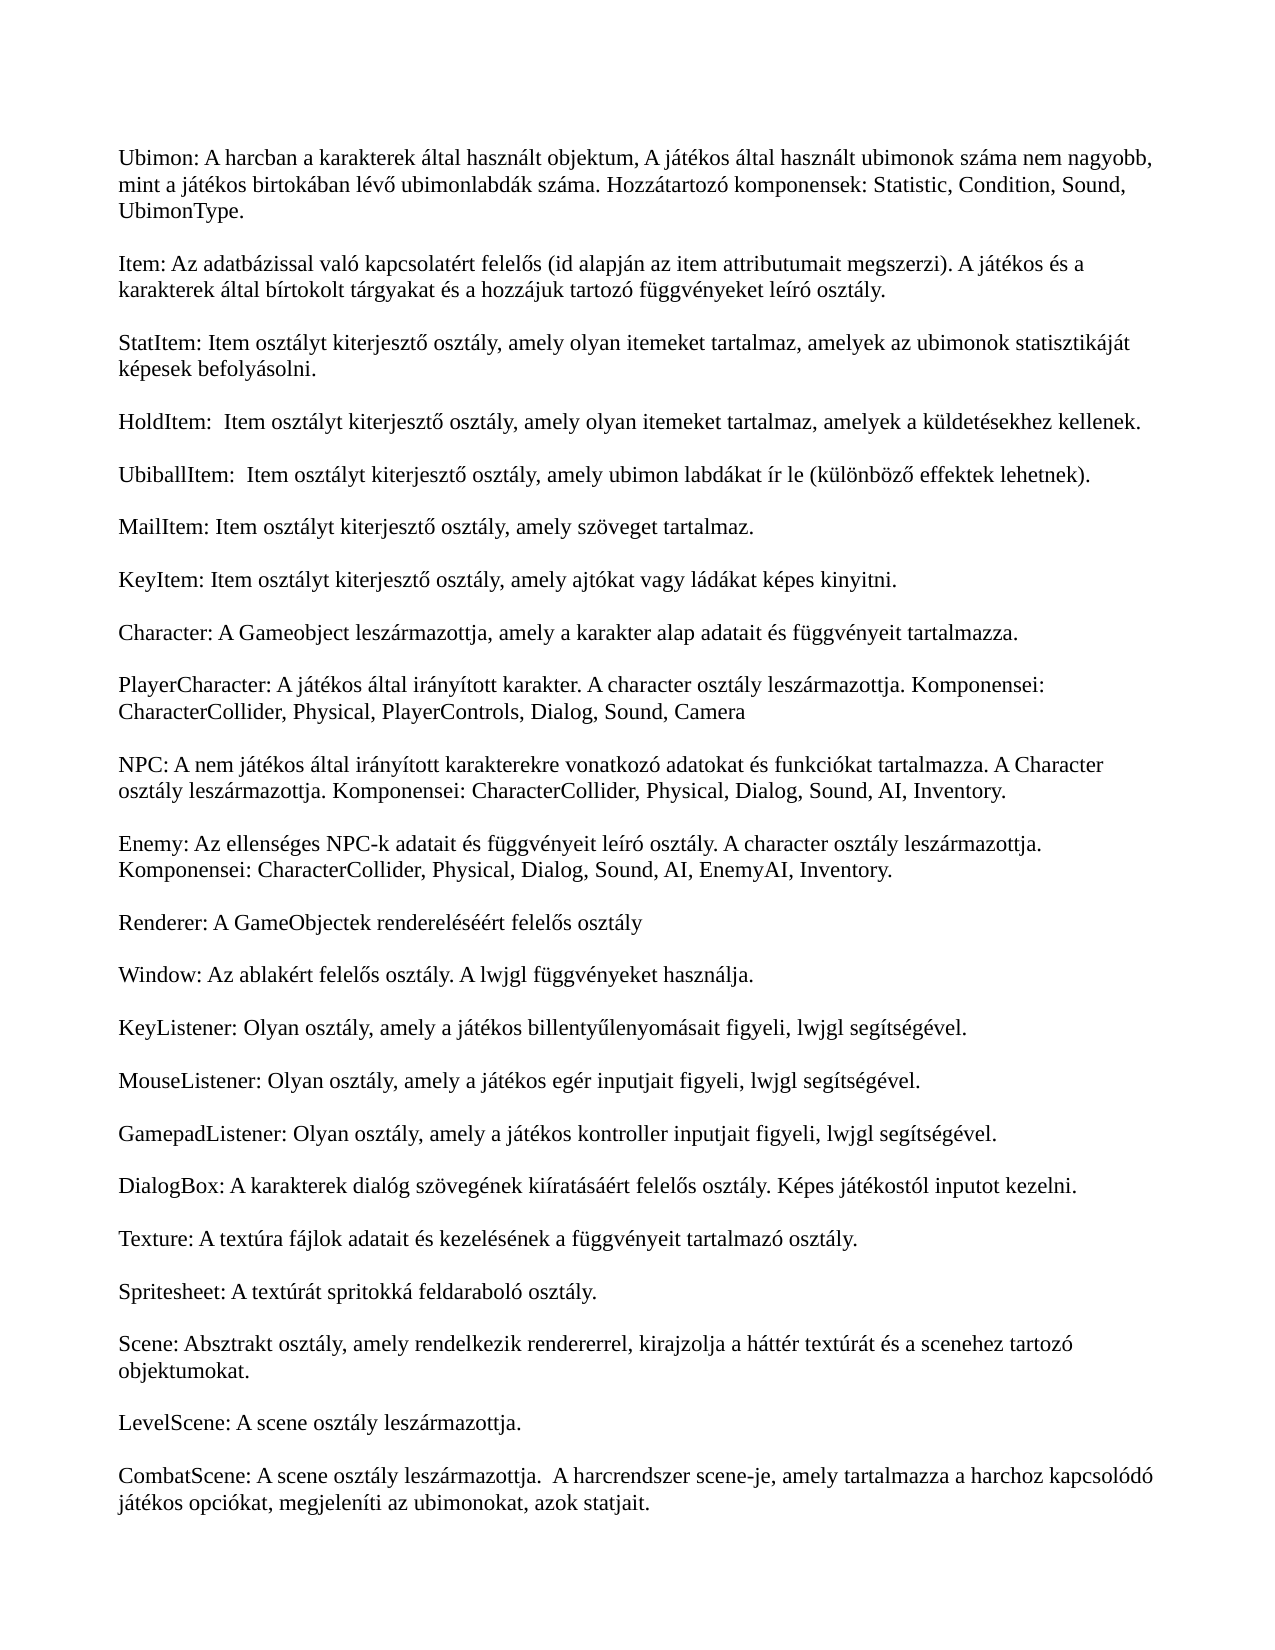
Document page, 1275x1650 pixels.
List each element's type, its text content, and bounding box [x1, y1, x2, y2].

text NPC: A nem játékos által irányított karakterekre vonatkozó adatokat és funkciókat tartalmazza. A Character osztály leszármazottja. Komponensei: CharacterCollider, Physical, Dialog, Sound, AI, Inventory. [118, 751, 1157, 803]
text GamepadListener: Olyan osztály, amely a játékos kontroller inputjait figyeli, lwjgl segítségével. [118, 1119, 1157, 1146]
text Item: Az adatbázissal való kapcsolatért felelős (id alapján az item attributumait megszerzi). A játékos és a karakterek által bírtokolt tárgyakat és a hozzájuk tartozó függvényeket leíró osztály. [118, 250, 1157, 303]
text MailItem: Item osztályt kiterjesztő osztály, amely szöveget tartalmaz. [118, 513, 1157, 540]
text Window: Az ablakért felelős osztály. A lwjgl függvényeket használja. [118, 961, 1157, 988]
text Renderer: A GameObjectek rendereléséért felelős osztály [118, 909, 1157, 935]
text MouseListener: Olyan osztály, amely a játékos egér inputjait figyeli, lwjgl segítségével. [118, 1067, 1157, 1093]
text LevelScene: A scene osztály leszármazottja. [118, 1409, 1157, 1436]
text KeyItem: Item osztályt kiterjesztő osztály, amely ajtókat vagy ládákat képes kinyitni. [118, 566, 1157, 592]
text Scene: Absztrakt osztály, amely rendelkezik rendererrel, kirajzolja a háttér textúrát és a scenehez tartozó objektumokat. [118, 1330, 1157, 1383]
text Spritesheet: A textúrát spritokká feldaraboló osztály. [118, 1278, 1157, 1304]
text Enemy: Az ellenséges NPC-k adatait és függvényeit leíró osztály. A character osztály leszármazottja. Komponensei: CharacterCollider, Physical, Dialog, Sound, AI, EnemyAI, Inventory. [118, 830, 1157, 882]
text Character: A Gameobject leszármazottja, amely a karakter alap adatait és függvényeit tartalmazza. [118, 619, 1157, 645]
text Ubimon: A harcban a karakterek által használt objektum, A játékos által használt ubimonok száma nem nagyobb, mint a játékos birtokában lévő ubimonlabdák száma. Hozzátartozó komponensek: Statistic, Condition, Sound, UbimonType. [118, 144, 1157, 223]
text DialogBox: A karakterek dialóg szövegének kiíratásáért felelős osztály. Képes játékostól inputot kezelni. [118, 1172, 1157, 1199]
text PlayerCharacter: A játékos által irányított karakter. A character osztály leszármazottja. Komponensei: CharacterCollider, Physical, PlayerControls, Dialog, Sound, Camera [118, 672, 1157, 724]
text CombatScene: A scene osztály leszármazottja. A harcrendszer scene-je, amely tartalmazza a harchoz kapcsolódó játékos opciókat, megjeleníti az ubimonokat, azok statjait. [118, 1462, 1157, 1515]
text HoldItem: Item osztályt kiterjesztő osztály, amely olyan itemeket tartalmaz, amelyek a küldetésekhez kellenek. [118, 408, 1157, 434]
text Texture: A textúra fájlok adatait és kezelésének a függvényeit tartalmazó osztály. [118, 1225, 1157, 1251]
text StatItem: Item osztályt kiterjesztő osztály, amely olyan itemeket tartalmaz, amelyek az ubimonok statisztikáját képesek befolyásolni. [118, 329, 1157, 382]
text KeyListener: Olyan osztály, amely a játékos billentyűlenyomásait figyeli, lwjgl segítségével. [118, 1014, 1157, 1041]
text UbiballItem: Item osztályt kiterjesztő osztály, amely ubimon labdákat ír le (különböző effektek lehetnek). [118, 461, 1157, 487]
